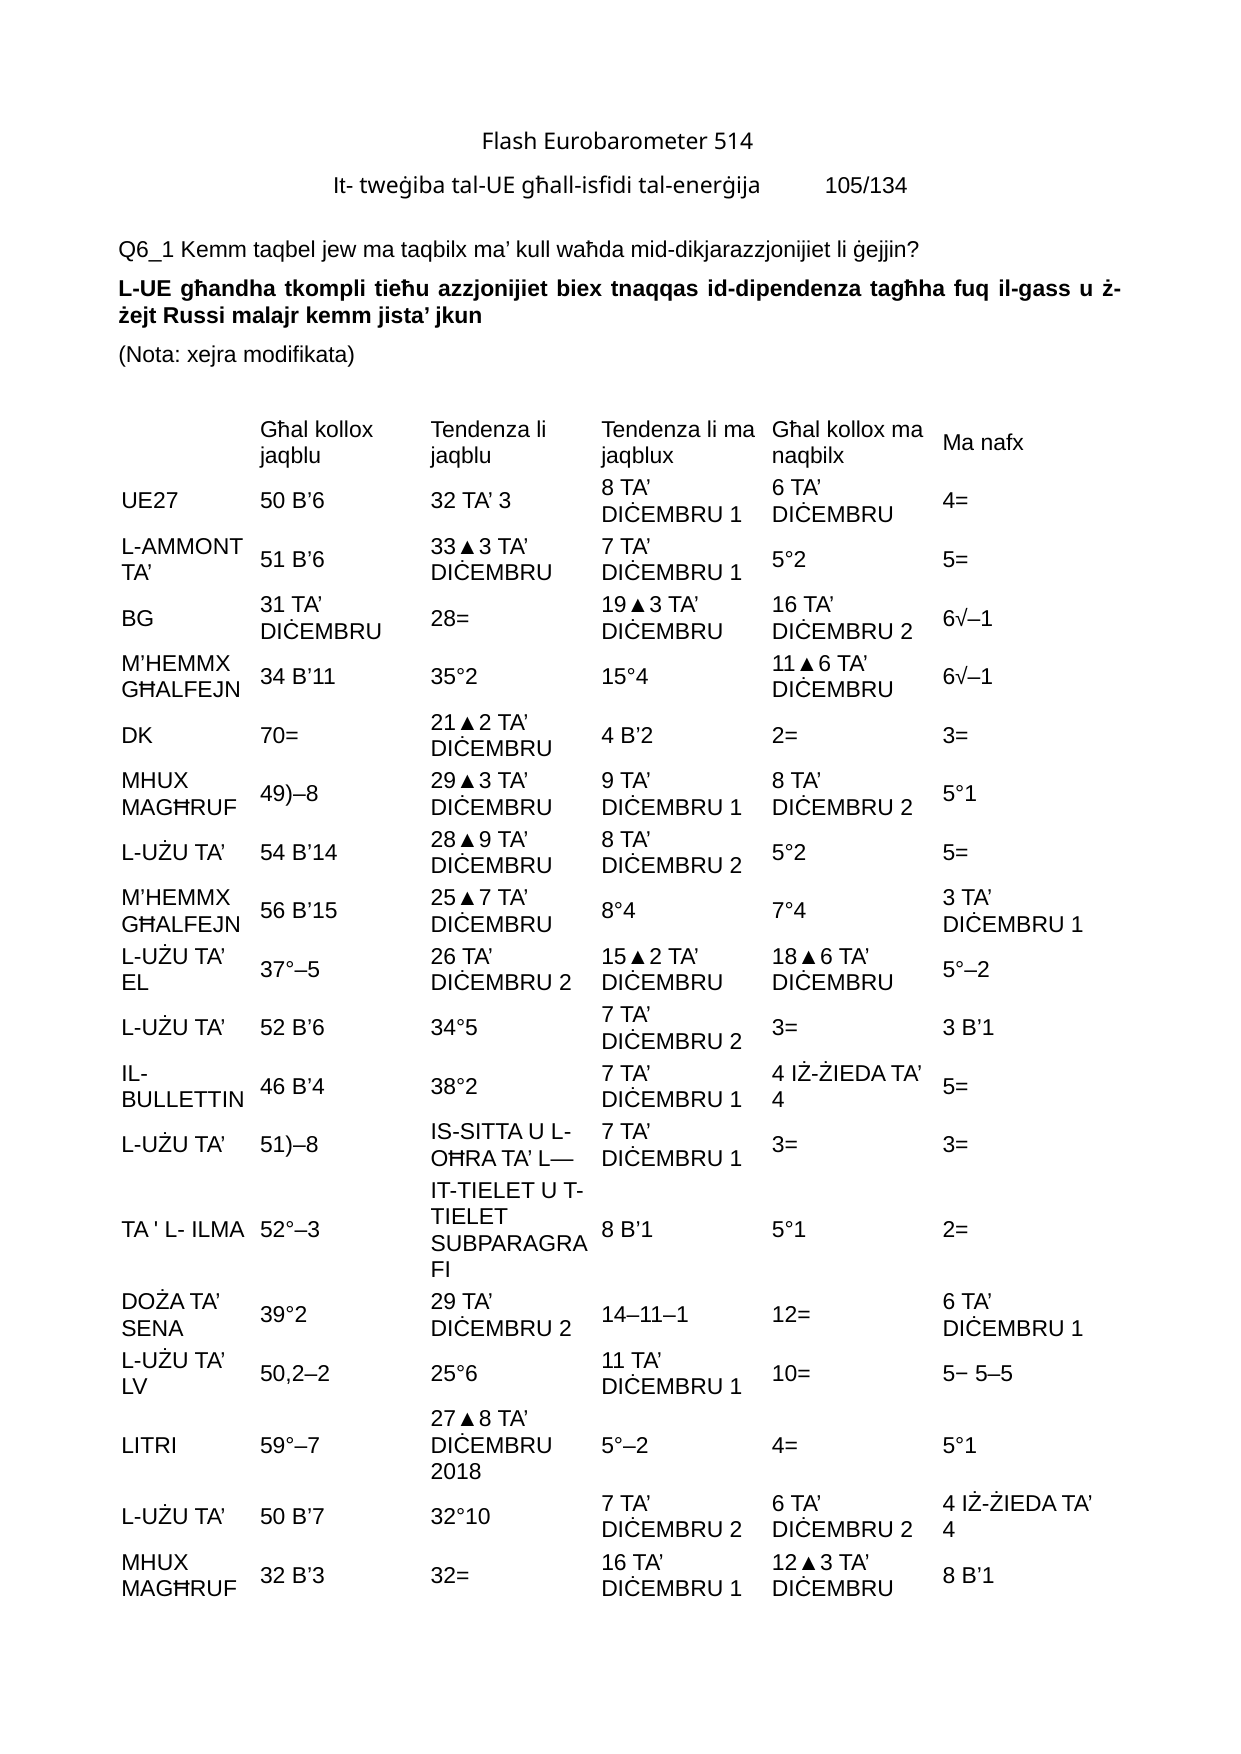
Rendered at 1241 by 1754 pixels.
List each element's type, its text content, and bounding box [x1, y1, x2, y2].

table_cell 26 TA’ DIĊEMBRU 2 [428, 940, 598, 998]
table_cell IS-SITTA U L-OĦRA TA’ L— [428, 1115, 598, 1174]
table_cell 25°6 [428, 1344, 598, 1402]
table_cell 32 TA’ 3 [428, 471, 598, 530]
table_cell 12▲3 TA’ DIĊEMBRU [769, 1546, 939, 1604]
table_cell 5= [939, 530, 1110, 588]
table_cell MHUX MAGĦRUF [118, 764, 257, 823]
table_cell 27▲8 TA’ DIĊEMBRU 2018 [428, 1402, 598, 1487]
table_cell 8 B’1 [939, 1546, 1110, 1604]
table_cell 3= [769, 998, 939, 1057]
table_cell L-UŻU TA’ [118, 1487, 257, 1546]
table_cell BG [118, 589, 257, 647]
table_cell 6√–1 [939, 589, 1110, 647]
table_cell 49)–8 [257, 764, 427, 823]
table_cell 7 TA’ DIĊEMBRU 1 [598, 1115, 769, 1174]
table_cell 51 B’6 [257, 530, 427, 588]
table_cell 11▲6 TA’ DIĊEMBRU [769, 647, 939, 706]
table_cell 9 TA’ DIĊEMBRU 1 [598, 764, 769, 823]
table_cell L-UŻU TA’ [118, 998, 257, 1057]
table_cell L-AMMONT TA’ [118, 530, 257, 588]
table_cell 35°2 [428, 647, 598, 706]
table_cell 5°2 [769, 530, 939, 588]
table_cell 8 TA’ DIĊEMBRU 2 [598, 823, 769, 881]
table_cell L-UŻU TA’ [118, 823, 257, 881]
table_cell 21▲2 TA’ DIĊEMBRU [428, 706, 598, 764]
table_cell 4= [769, 1402, 939, 1487]
table_cell 3= [769, 1115, 939, 1174]
table_cell 52°–3 [257, 1174, 427, 1285]
table_cell 16 TA’ DIĊEMBRU 2 [769, 589, 939, 647]
table_cell IT-TIELET U T-TIELET SUBPARAGRAFI [428, 1174, 598, 1285]
table_cell UE27 [118, 471, 257, 530]
table_cell 5°–2 [598, 1402, 769, 1487]
text (Nota: xejra modifikata) [118, 341, 1122, 367]
table_cell DK [118, 706, 257, 764]
text L-UE għandha tkompli tieħu azzjonijiet biex tnaqqas id-dipendenza tagħha fuq il-gass u ż-żejt Russi malajr kemm jista’ jkun [118, 275, 1122, 328]
table_cell 5= [939, 823, 1110, 881]
table_cell 7 TA’ DIĊEMBRU 2 [598, 1487, 769, 1546]
table_cell 29▲3 TA’ DIĊEMBRU [428, 764, 598, 823]
table_cell 16 TA’ DIĊEMBRU 1 [598, 1546, 769, 1604]
table_cell 5°1 [769, 1174, 939, 1285]
table_cell 6 TA’ DIĊEMBRU 2 [769, 1487, 939, 1546]
table_cell 7 TA’ DIĊEMBRU 2 [598, 998, 769, 1057]
table_cell 5= [939, 1057, 1110, 1115]
table_cell 51)–8 [257, 1115, 427, 1174]
table_cell 10= [769, 1344, 939, 1402]
table_cell L-UŻU TA’ LV [118, 1344, 257, 1402]
table_cell 32°10 [428, 1487, 598, 1546]
table_cell 2= [939, 1174, 1110, 1285]
table_cell 39°2 [257, 1285, 427, 1344]
table_cell 6 TA’ DIĊEMBRU [769, 471, 939, 530]
table_cell 5°2 [769, 823, 939, 881]
table_cell 8°4 [598, 881, 769, 940]
table_cell 6 TA’ DIĊEMBRU 1 [939, 1285, 1110, 1344]
table_cell 52 B’6 [257, 998, 427, 1057]
table_cell 3 B’1 [939, 998, 1110, 1057]
table_cell 54 B’14 [257, 823, 427, 881]
table_header Ma nafx [939, 413, 1110, 471]
table_cell 4= [939, 471, 1110, 530]
table_header Għal kollox jaqblu [257, 413, 427, 471]
table_cell 5°1 [939, 764, 1110, 823]
table_cell M’HEMMX GĦALFEJN [118, 881, 257, 940]
table_cell L-UŻU TA’ EL [118, 940, 257, 998]
table_cell 8 TA’ DIĊEMBRU 2 [769, 764, 939, 823]
table_cell IL-BULLETTIN [118, 1057, 257, 1115]
table_cell 8 TA’ DIĊEMBRU 1 [598, 471, 769, 530]
table_cell 14–11–1 [598, 1285, 769, 1344]
table_cell 7 TA’ DIĊEMBRU 1 [598, 530, 769, 588]
table_cell 3= [939, 1115, 1110, 1174]
table_cell 4 IŻ-ŻIEDA TA’ 4 [769, 1057, 939, 1115]
table_cell 37°–5 [257, 940, 427, 998]
table_cell 4 IŻ-ŻIEDA TA’ 4 [939, 1487, 1110, 1546]
table_cell 25▲7 TA’ DIĊEMBRU [428, 881, 598, 940]
table_cell LITRI [118, 1402, 257, 1487]
table_cell 7°4 [769, 881, 939, 940]
table_cell 38°2 [428, 1057, 598, 1115]
table_cell L-UŻU TA’ [118, 1115, 257, 1174]
table_cell 59°–7 [257, 1402, 427, 1487]
table_cell 2= [769, 706, 939, 764]
text Q6_1 Kemm taqbel jew ma taqbilx ma’ kull waħda mid-dikjarazzjonijiet li ġejjin? [118, 236, 1122, 262]
table_cell 8 B’1 [598, 1174, 769, 1285]
table_cell TA ' L- ILMA [118, 1174, 257, 1285]
table_cell 50 B’7 [257, 1487, 427, 1546]
table_cell 15°4 [598, 647, 769, 706]
table_cell 15▲2 TA’ DIĊEMBRU [598, 940, 769, 998]
table_cell 34 B’11 [257, 647, 427, 706]
table_cell 3= [939, 706, 1110, 764]
table_cell 32= [428, 1546, 598, 1604]
table_header Għal kollox ma naqbilx [769, 413, 939, 471]
table_cell 28= [428, 589, 598, 647]
table_cell 18▲6 TA’ DIĊEMBRU [769, 940, 939, 998]
table_cell 56 B’15 [257, 881, 427, 940]
table_cell MHUX MAGĦRUF [118, 1546, 257, 1604]
table_header Tendenza li ma jaqblux [598, 413, 769, 471]
table_cell 29 TA’ DIĊEMBRU 2 [428, 1285, 598, 1344]
table_cell 7 TA’ DIĊEMBRU 1 [598, 1057, 769, 1115]
table_cell 4 B’2 [598, 706, 769, 764]
table_cell M’HEMMX GĦALFEJN [118, 647, 257, 706]
table_cell 46 B’4 [257, 1057, 427, 1115]
table_cell 5°1 [939, 1402, 1110, 1487]
table_cell 5°–2 [939, 940, 1110, 998]
table_cell 11 TA’ DIĊEMBRU 1 [598, 1344, 769, 1402]
table_cell 6√–1 [939, 647, 1110, 706]
table_cell 12= [769, 1285, 939, 1344]
table_cell 32 B’3 [257, 1546, 427, 1604]
table_cell 70= [257, 706, 427, 764]
table_cell 28▲9 TA’ DIĊEMBRU [428, 823, 598, 881]
table_cell 31 TA’ DIĊEMBRU [257, 589, 427, 647]
table_cell 33▲3 TA’ DIĊEMBRU [428, 530, 598, 588]
table_cell 50 B’6 [257, 471, 427, 530]
table_header [118, 413, 257, 471]
table_cell 34°5 [428, 998, 598, 1057]
table_cell 5− 5–5 [939, 1344, 1110, 1402]
table_cell DOŻA TA’ SENA [118, 1285, 257, 1344]
table_header Tendenza li jaqblu [428, 413, 598, 471]
table_cell 19▲3 TA’ DIĊEMBRU [598, 589, 769, 647]
table_cell 50,2–2 [257, 1344, 427, 1402]
table_cell 3 TA’ DIĊEMBRU 1 [939, 881, 1110, 940]
